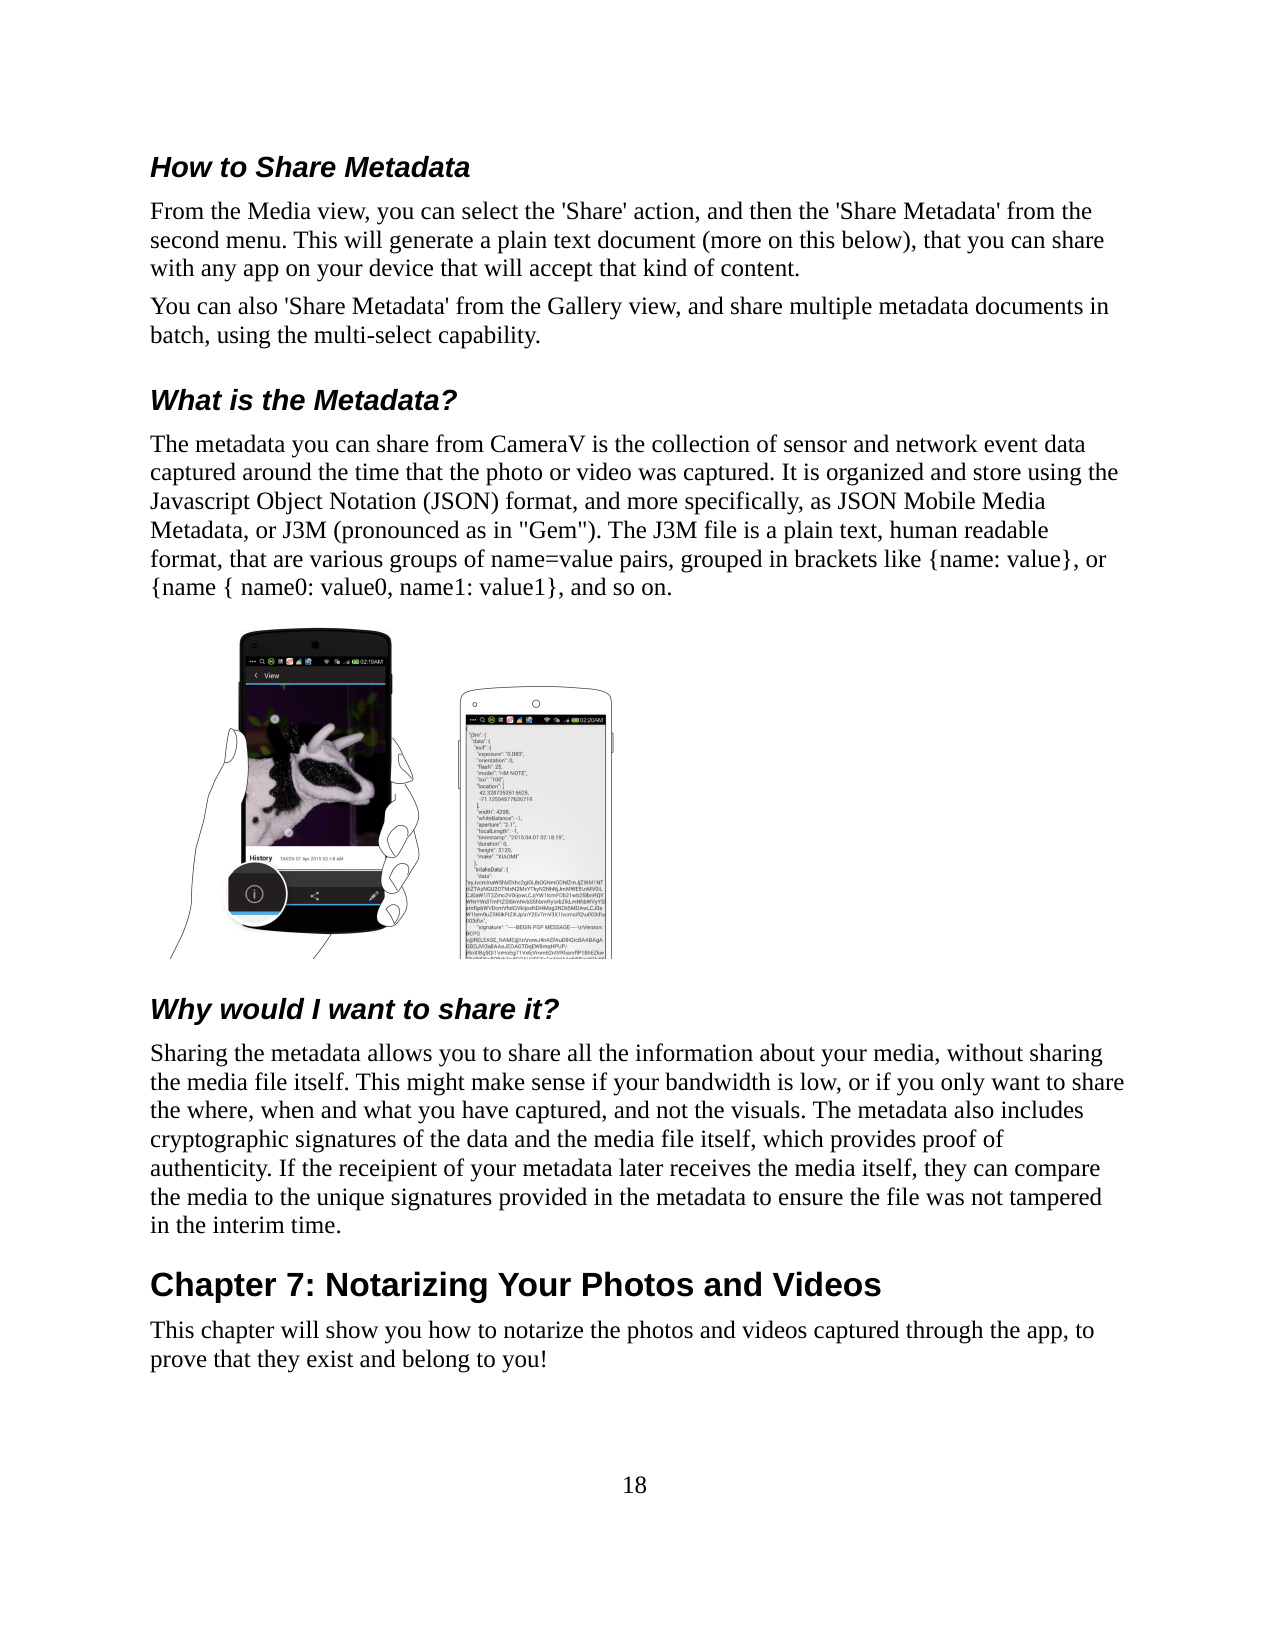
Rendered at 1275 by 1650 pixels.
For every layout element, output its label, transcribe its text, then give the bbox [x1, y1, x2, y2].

subtitle Why would I want to share it? [150, 992, 1125, 1026]
subtitle What is the Metadata? [150, 383, 1125, 416]
subtitle How to Share Metadata [150, 150, 1125, 183]
text You can also 'Share Metadata' from the Gallery view, and share multiple metadata documents in batch, using the multi-select capability. [150, 291, 1125, 349]
picture [150, 610, 696, 959]
text This chapter will show you how to notarize the photos and videos captured through the app, to prove that they exist and belong to you! [150, 1316, 1125, 1373]
text From the Media view, you can select the 'Share' action, and then the 'Share Metadata' from the second menu. This will generate a plain text document (more on this below), that you can share with any app on your device that will accept that kind of content. [150, 196, 1125, 282]
text Sharing the metadata allows you to share all the information about your media, without sharing the media file itself. This might make sense if your bandwidth is low, or if you only want to share the where, when and what you have captured, and not the visuals. The metadata also includes cryptographic signatures of the data and the media file itself, which provides proof of authenticity. If the receipient of your metadata later receives the media itself, they can compare the media to the unique signatures provided in the metadata to ensure the file was not tampered in the interim time. [150, 1038, 1125, 1239]
subtitle Chapter 7: Notarizing Your Photos and Videos [150, 1264, 1125, 1303]
text The metadata you can share from CameraV is the collection of sensor and network event data captured around the time that the photo or video was captured. It is organized and store using the Javascript Object Notation (JSON) format, and more specifically, as JSON Mobile Media Metadata, or J3M (pronounced as in "Gem"). The J3M file is a plain text, human readable format, that are various groups of name=value pairs, grouped in brackets like {name: value}, or {name { name0: value0, name1: value1}, and so on. [150, 429, 1125, 601]
